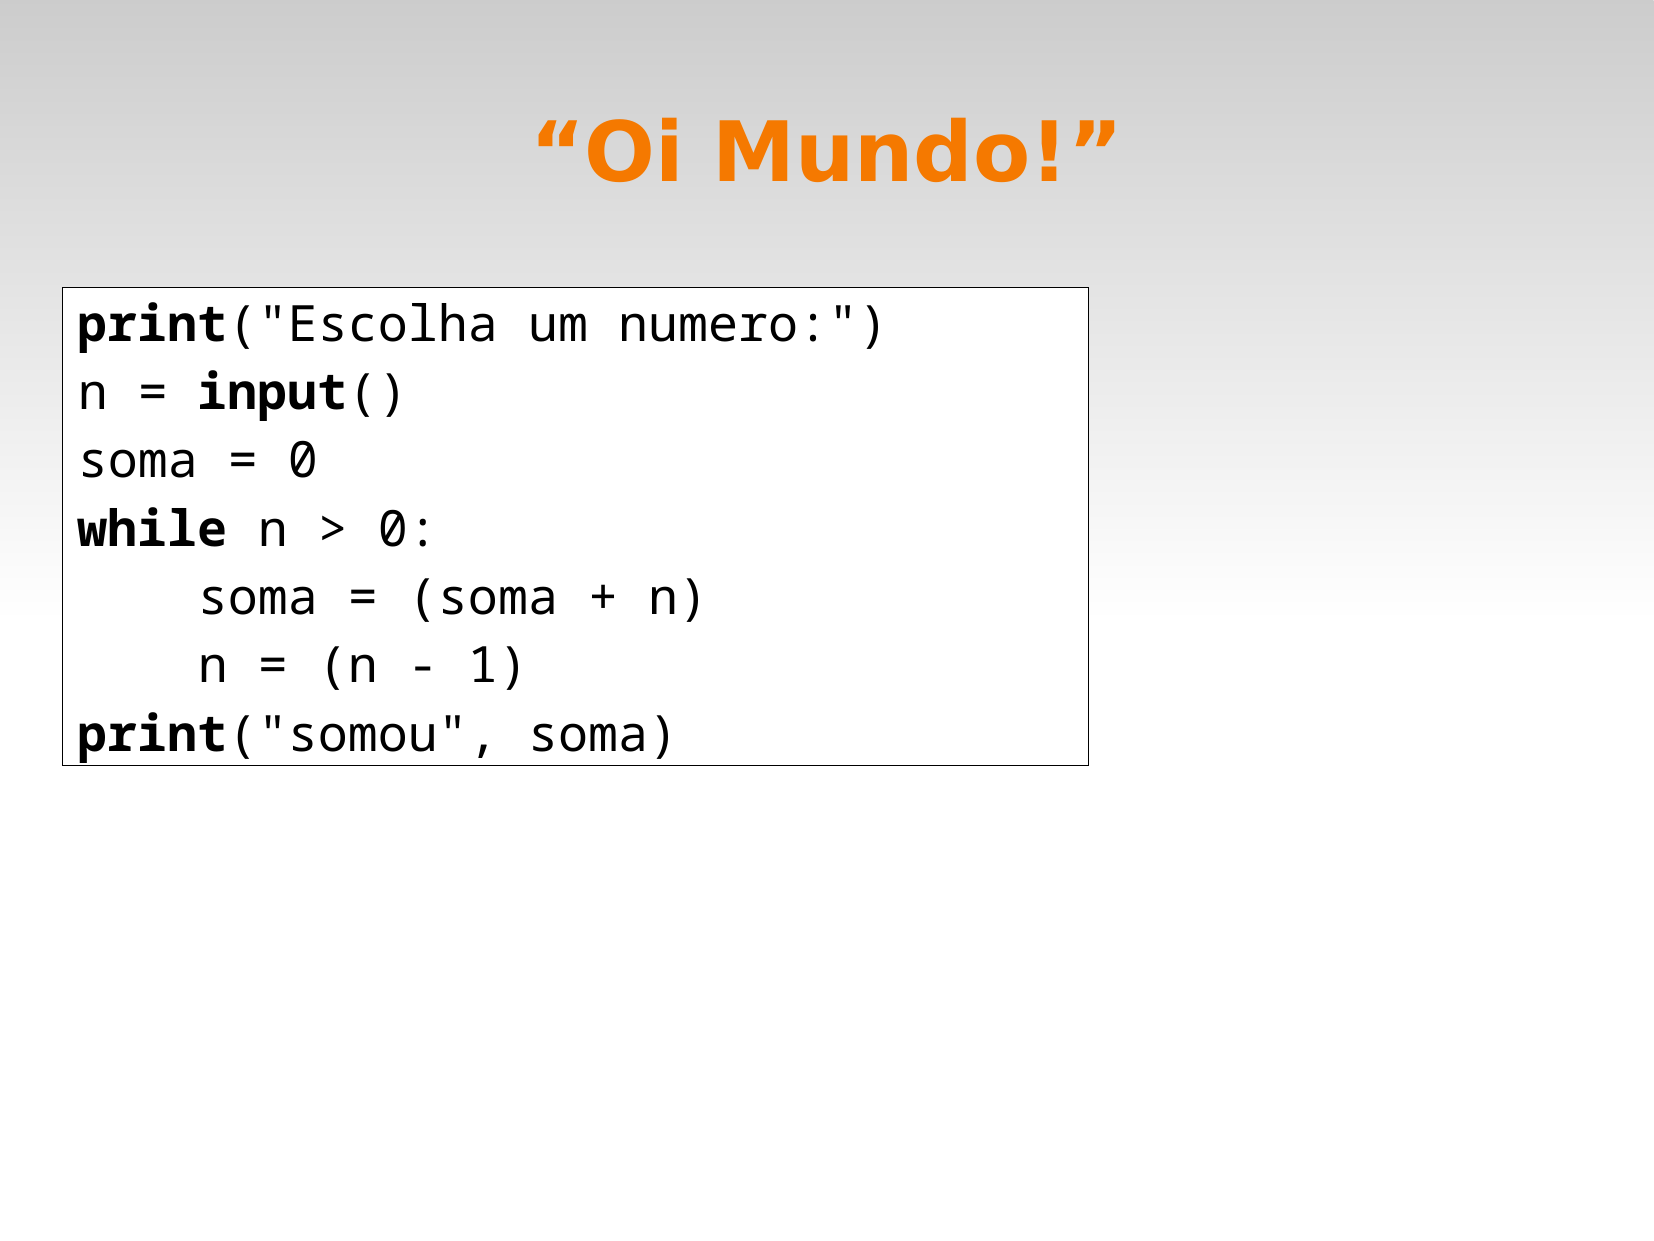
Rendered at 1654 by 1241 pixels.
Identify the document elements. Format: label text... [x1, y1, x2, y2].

text_box print("Escolha um numero:") n = input() soma = 0 while n > 0: soma = (soma + n) n = (n - 1) print("somou", soma) [62, 314, 1089, 739]
title “Oi Mundo!” [82, 49, 1571, 257]
